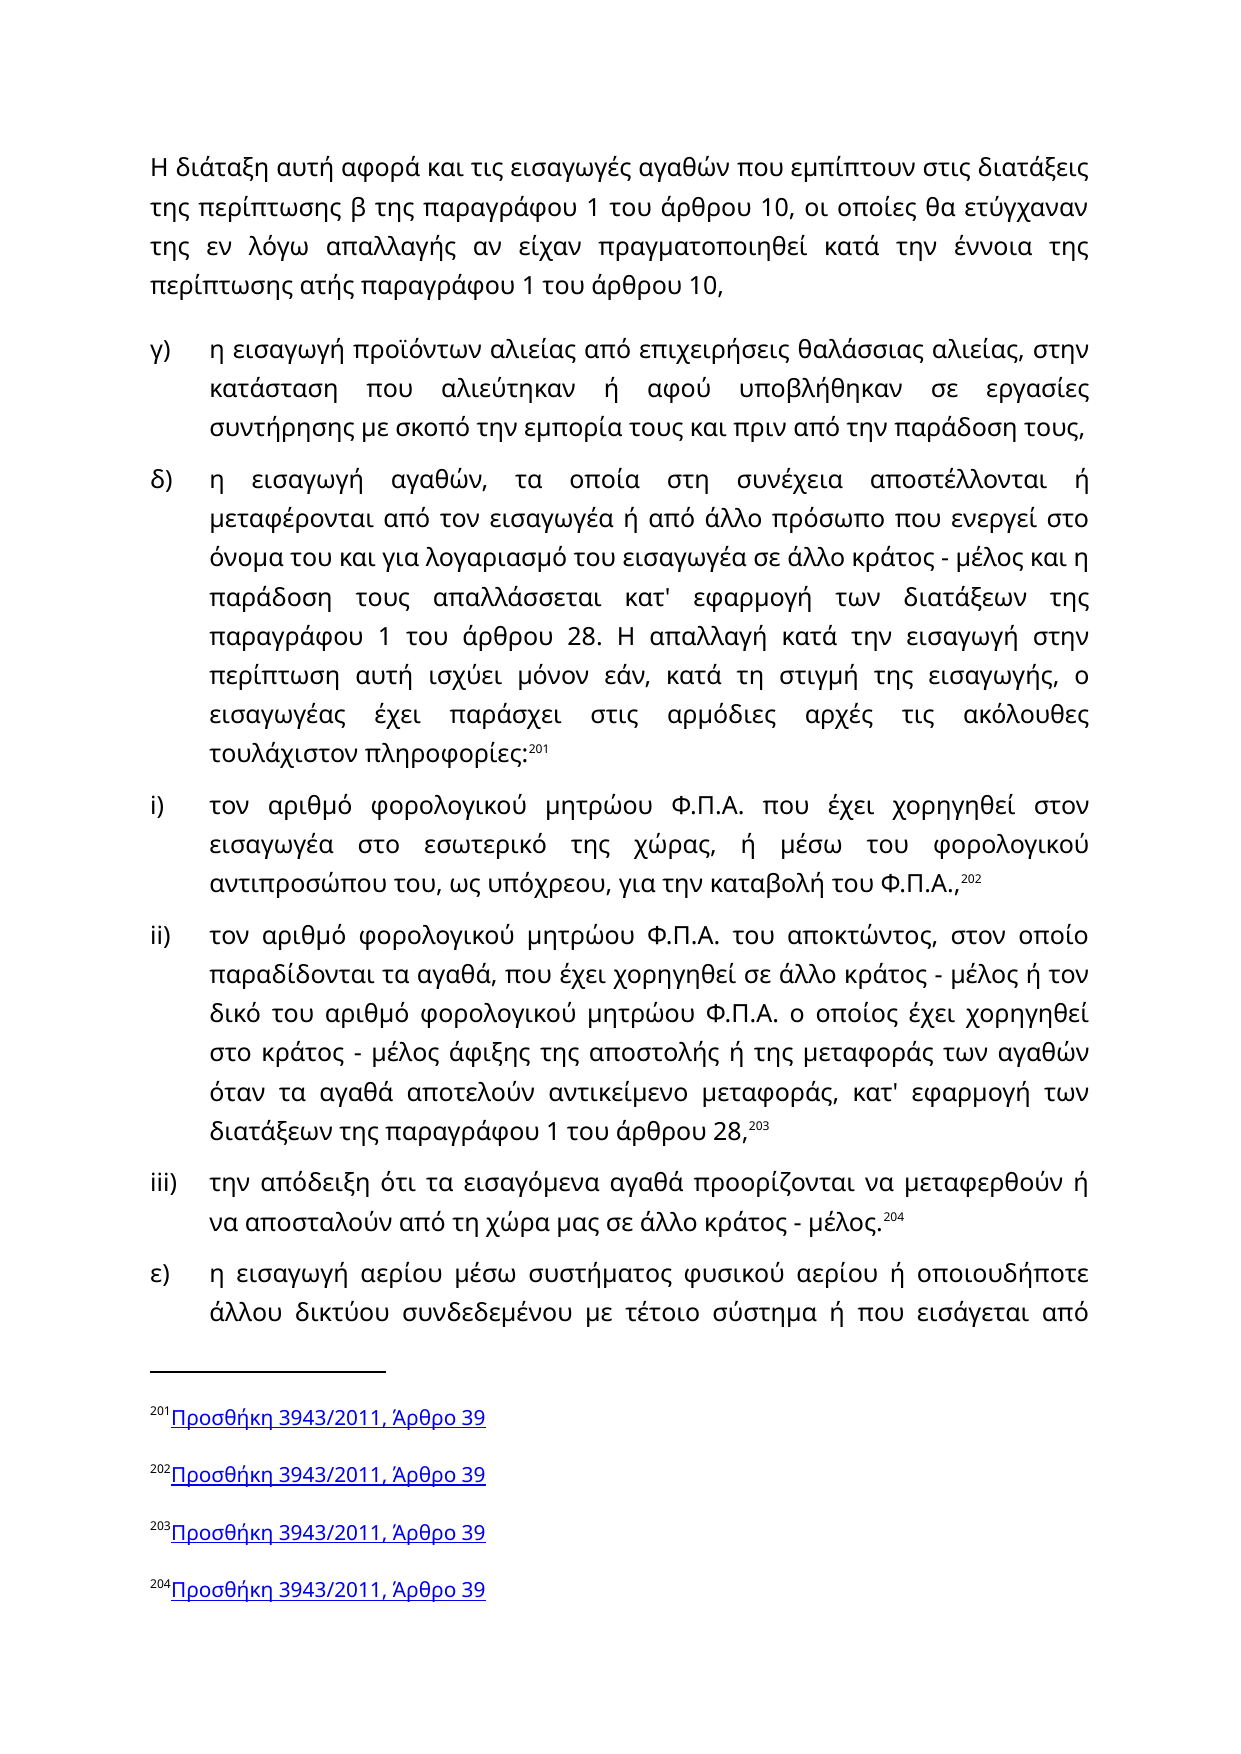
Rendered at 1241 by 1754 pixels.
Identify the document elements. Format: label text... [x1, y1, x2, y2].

text Η διάταξη αυτή αφορά και τις εισαγωγές αγαθών που εμπίπτουν στις διατάξεις της περίπτωσης β της παραγράφου 1 του άρθρου 10, οι οποίες θα ετύγχαναν της εν λόγω απαλλαγής αν είχαν πραγματοποιηθεί κατά την έννοια της περίπτωσης ατής παραγράφου 1 του άρθρου 10, [150, 150, 1090, 302]
text Προσθήκη 3943/2011, Άρθρο 39 [150, 1576, 1090, 1604]
list i) τον αριθμό φορολογικού μητρώου Φ.Π.Α. που έχει χορηγηθεί στον εισαγωγέα στο εσωτερικό της χώρας, ή μέσω του φορολογικού αντιπροσώπου του, ως υπόχρεου, για την καταβολή του Φ.Π.Α., [150, 787, 1090, 900]
text Προσθήκη 3943/2011, Άρθρο 39 [150, 1403, 1090, 1431]
list δ) η εισαγωγή αγαθών, τα οποία στη συνέχεια αποστέλλονται ή μεταφέρονται από τον εισαγωγέα ή από άλλο πρόσωπο που ενεργεί στο όνομα του και για λογαριασμό του εισαγωγέα σε άλλο κράτος - μέλος και η παράδοση τους απαλλάσσεται κατ' εφαρμογή των διατάξεων της παραγράφου 1 του άρθρου 28. Η απαλλαγή κατά την εισαγωγή στην περίπτωση αυτή ισχύει μόνον εάν, κατά τη στιγμή της εισαγωγής, ο εισαγωγέας έχει παράσχει στις αρμόδιες αρχές τις ακόλουθες τουλάχιστον πληροφορίες: [150, 462, 1090, 770]
list ε) η εισαγωγή αερίου μέσω συστήματος φυσικού αερίου ή οποιουδήποτε άλλου δικτύου συνδεδεμένου με τέτοιο σύστημα ή που εισάγεται από [150, 1256, 1090, 1329]
text Προσθήκη 3943/2011, Άρθρο 39 [150, 1460, 1090, 1489]
list ii) τον αριθμό φορολογικού μητρώου Φ.Π.Α. του αποκτώντος, στον οποίο παραδίδονται τα αγαθά, που έχει χορηγηθεί σε άλλο κράτος - μέλος ή τον δικό του αριθμό φορολογικού μητρώου Φ.Π.Α. ο οποίος έχει χορηγηθεί στο κράτος - μέλος άφιξης της αποστολής ή της μεταφοράς των αγαθών όταν τα αγαθά αποτελούν αντικείμενο μεταφοράς, κατ' εφαρμογή των διατάξεων της παραγράφου 1 του άρθρου 28, [150, 917, 1090, 1147]
list iii) την απόδειξη ότι τα εισαγόμενα αγαθά προορίζονται να μεταφερθούν ή να αποσταλούν από τη χώρα μας σε άλλο κράτος - μέλος. [150, 1165, 1090, 1238]
list γ) η εισαγωγή προϊόντων αλιείας από επιχειρήσεις θαλάσσιας αλιείας, στην κατάσταση που αλιεύτηκαν ή αφού υποβλήθηκαν σε εργασίες συντήρησης με σκοπό την εμπορία τους και πριν από την παράδοση τους, [150, 332, 1090, 444]
text Προσθήκη 3943/2011, Άρθρο 39 [150, 1518, 1090, 1546]
